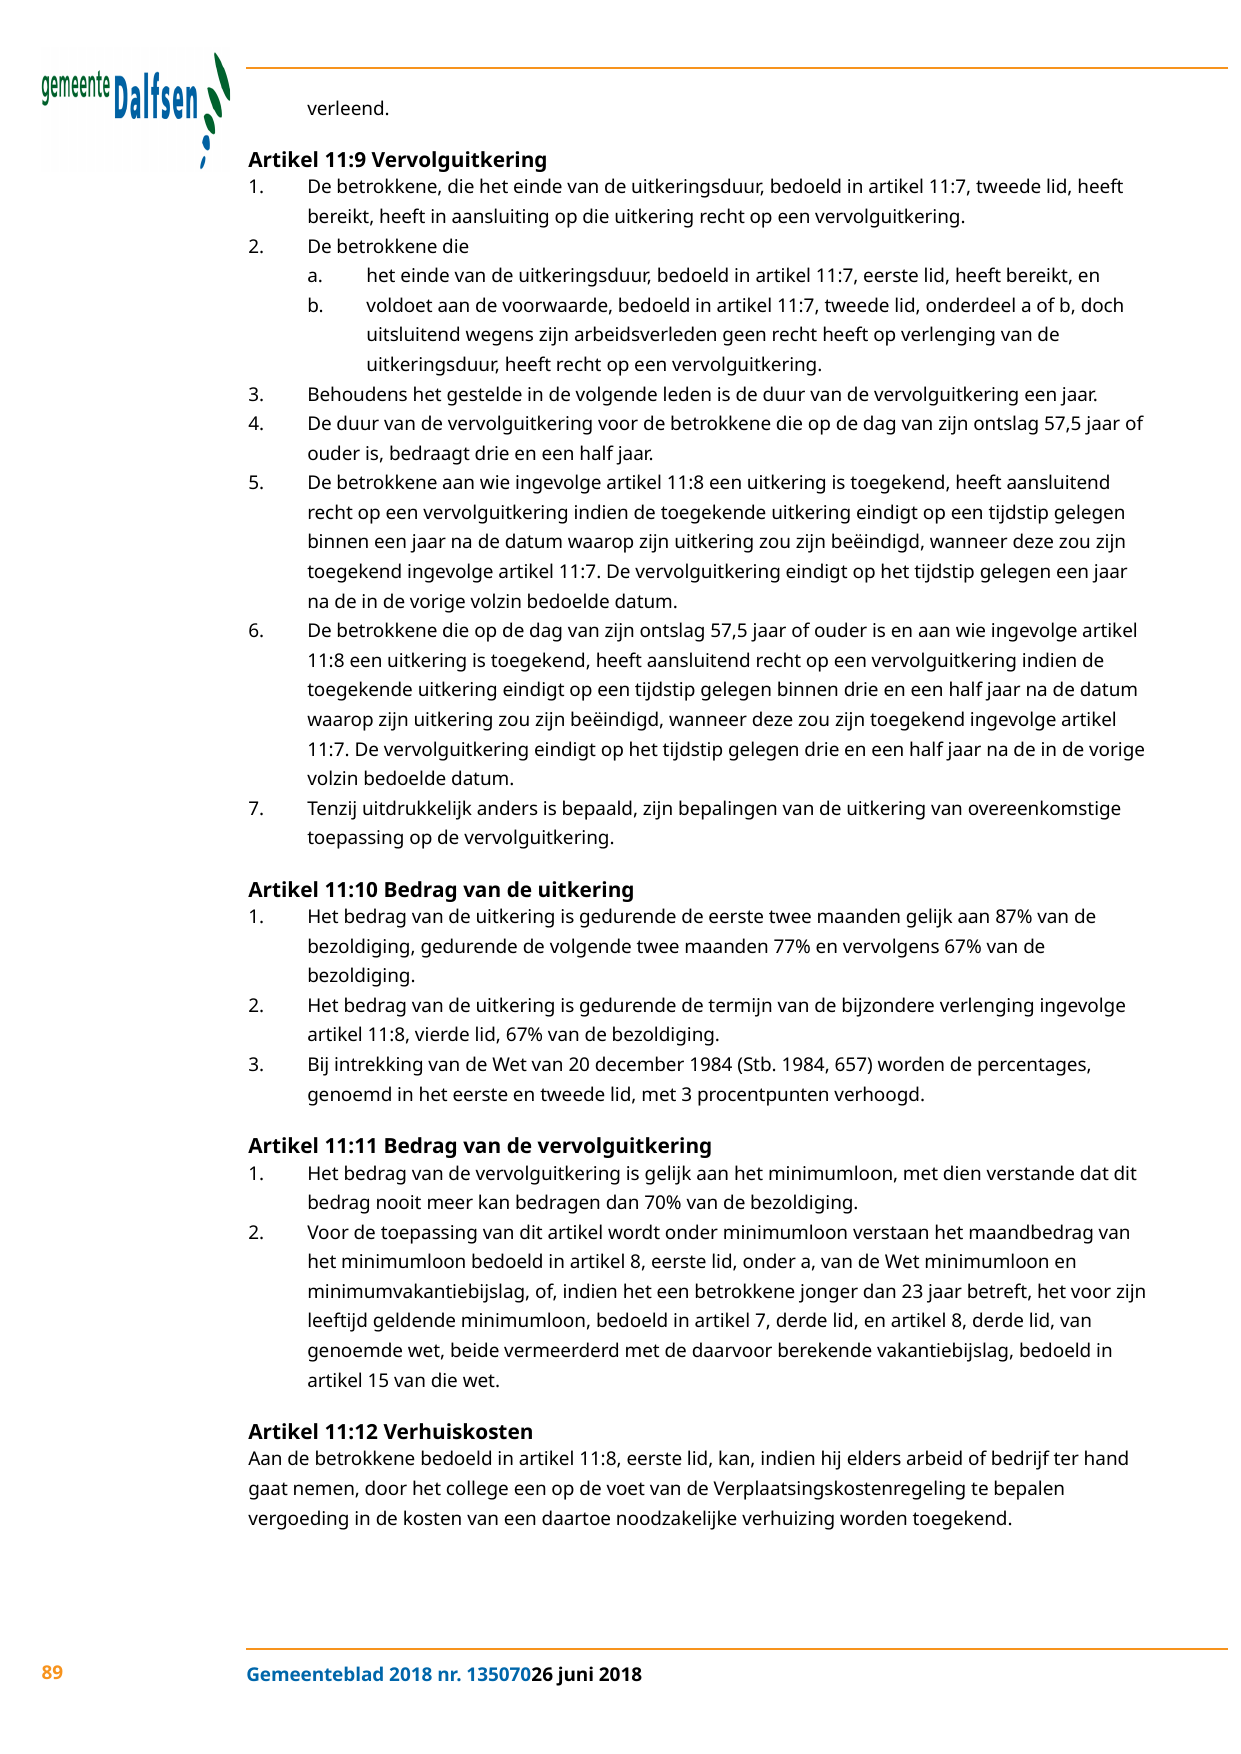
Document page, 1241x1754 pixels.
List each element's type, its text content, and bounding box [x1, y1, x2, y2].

list Voor de toepassing van dit artikel wordt onder minimumloon verstaan het maandbedrag van het minimumloon bedoeld in artikel 8, eerste lid, onder a, van de Wet minimumloon en minimumvakantiebijslag, of, indien het een betrokkene jonger dan 23 jaar betreft, het voor zijn leeftijd geldende minimumloon, bedoeld in artikel 7, derde lid, en artikel 8, derde lid, van genoemde wet, beide vermeerderd met de daarvoor berekende vakantiebijslag, bedoeld in artikel 15 van die wet. [248, 1219, 1152, 1392]
list Behoudens het gestelde in de volgende leden is de duur van de vervolguitkering een jaar. [248, 381, 1152, 406]
picture [41, 47, 231, 172]
text Aan de betrokkene bedoeld in artikel 11:8, eerste lid, kan, indien hij elders arbeid of bedrijf ter hand gaat nemen, door het college een op de voet van de Verplaatsingskostenregeling te bepalen vergoeding in de kosten van een daartoe noodzakelijke verhuizing worden toegekend. [248, 1446, 1152, 1531]
text Artikel 11:10 Bedrag van de uitkering [248, 875, 1152, 903]
text Artikel 11:12 Verhuiskosten [248, 1417, 1152, 1446]
list Het bedrag van de uitkering is gedurende de eerste twee maanden gelijk aan 87% van de bezoldiging, gedurende de volgende twee maanden 77% en vervolgens 67% van de bezoldiging. [248, 903, 1152, 988]
list De betrokkene, die het einde van de uitkeringsduur, bedoeld in artikel 11:7, tweede lid, heeft bereikt, heeft in aansluiting op die uitkering recht op een vervolguitkering. [248, 174, 1152, 229]
list Het bedrag van de uitkering is gedurende de termijn van de bijzondere verlenging ingevolge artikel 11:8, vierde lid, 67% van de bezoldiging. [248, 992, 1152, 1047]
list het einde van de uitkeringsduur, bedoeld in artikel 11:7, eerste lid, heeft bereikt, en [307, 262, 1152, 288]
text Artikel 11:9 Vervolguitkering [248, 145, 1152, 174]
text Artikel 11:11 Bedrag van de vervolguitkering [248, 1131, 1152, 1160]
list De duur van de vervolguitkering voor de betrokkene die op de dag van zijn ontslag 57,5 jaar of ouder is, bedraagt drie en een half jaar. [248, 410, 1152, 466]
list Bij intrekking van de Wet van 20 december 1984 (Stb. 1984, 657) worden de percentages, genoemd in het eerste en tweede lid, met 3 procentpunten verhoogd. [248, 1051, 1152, 1107]
list De betrokkene die op de dag van zijn ontslag 57,5 jaar of ouder is en aan wie ingevolge artikel 11:8 een uitkering is toegekend, heeft aansluitend recht op een vervolguitkering indien de toegekende uitkering eindigt op een tijdstip gelegen binnen drie en een half jaar na de datum waarop zijn uitkering zou zijn beëindigd, wanneer deze zou zijn toegekend ingevolge artikel 11:7. De vervolguitkering eindigt op het tijdstip gelegen drie en een half jaar na de in de vorige volzin bedoelde datum. [248, 617, 1152, 791]
list Tenzij uitdrukkelijk anders is bepaald, zijn bepalingen van de uitkering van overeenkomstige toepassing op de vervolguitkering. [248, 795, 1152, 850]
list voldoet aan de voorwaarde, bedoeld in artikel 11:7, tweede lid, onderdeel a of b, doch uitsluitend wegens zijn arbeidsverleden geen recht heeft op verlenging van de uitkeringsduur, heeft recht op een vervolguitkering. [307, 292, 1152, 377]
list Het bedrag van de vervolguitkering is gelijk aan het minimumloon, met dien verstande dat dit bedrag nooit meer kan bedragen dan 70% van de bezoldiging. [248, 1160, 1152, 1215]
list De betrokkene aan wie ingevolge artikel 11:8 een uitkering is toegekend, heeft aansluitend recht op een vervolguitkering indien de toegekende uitkering eindigt op een tijdstip gelegen binnen een jaar na de datum waarop zijn uitkering zou zijn beëindigd, wanneer deze zou zijn toegekend ingevolge artikel 11:7. De vervolguitkering eindigt op het tijdstip gelegen een jaar na de in de vorige volzin bedoelde datum. [248, 469, 1152, 613]
list De betrokkene die [248, 233, 1152, 258]
list verleend. [248, 95, 1152, 121]
